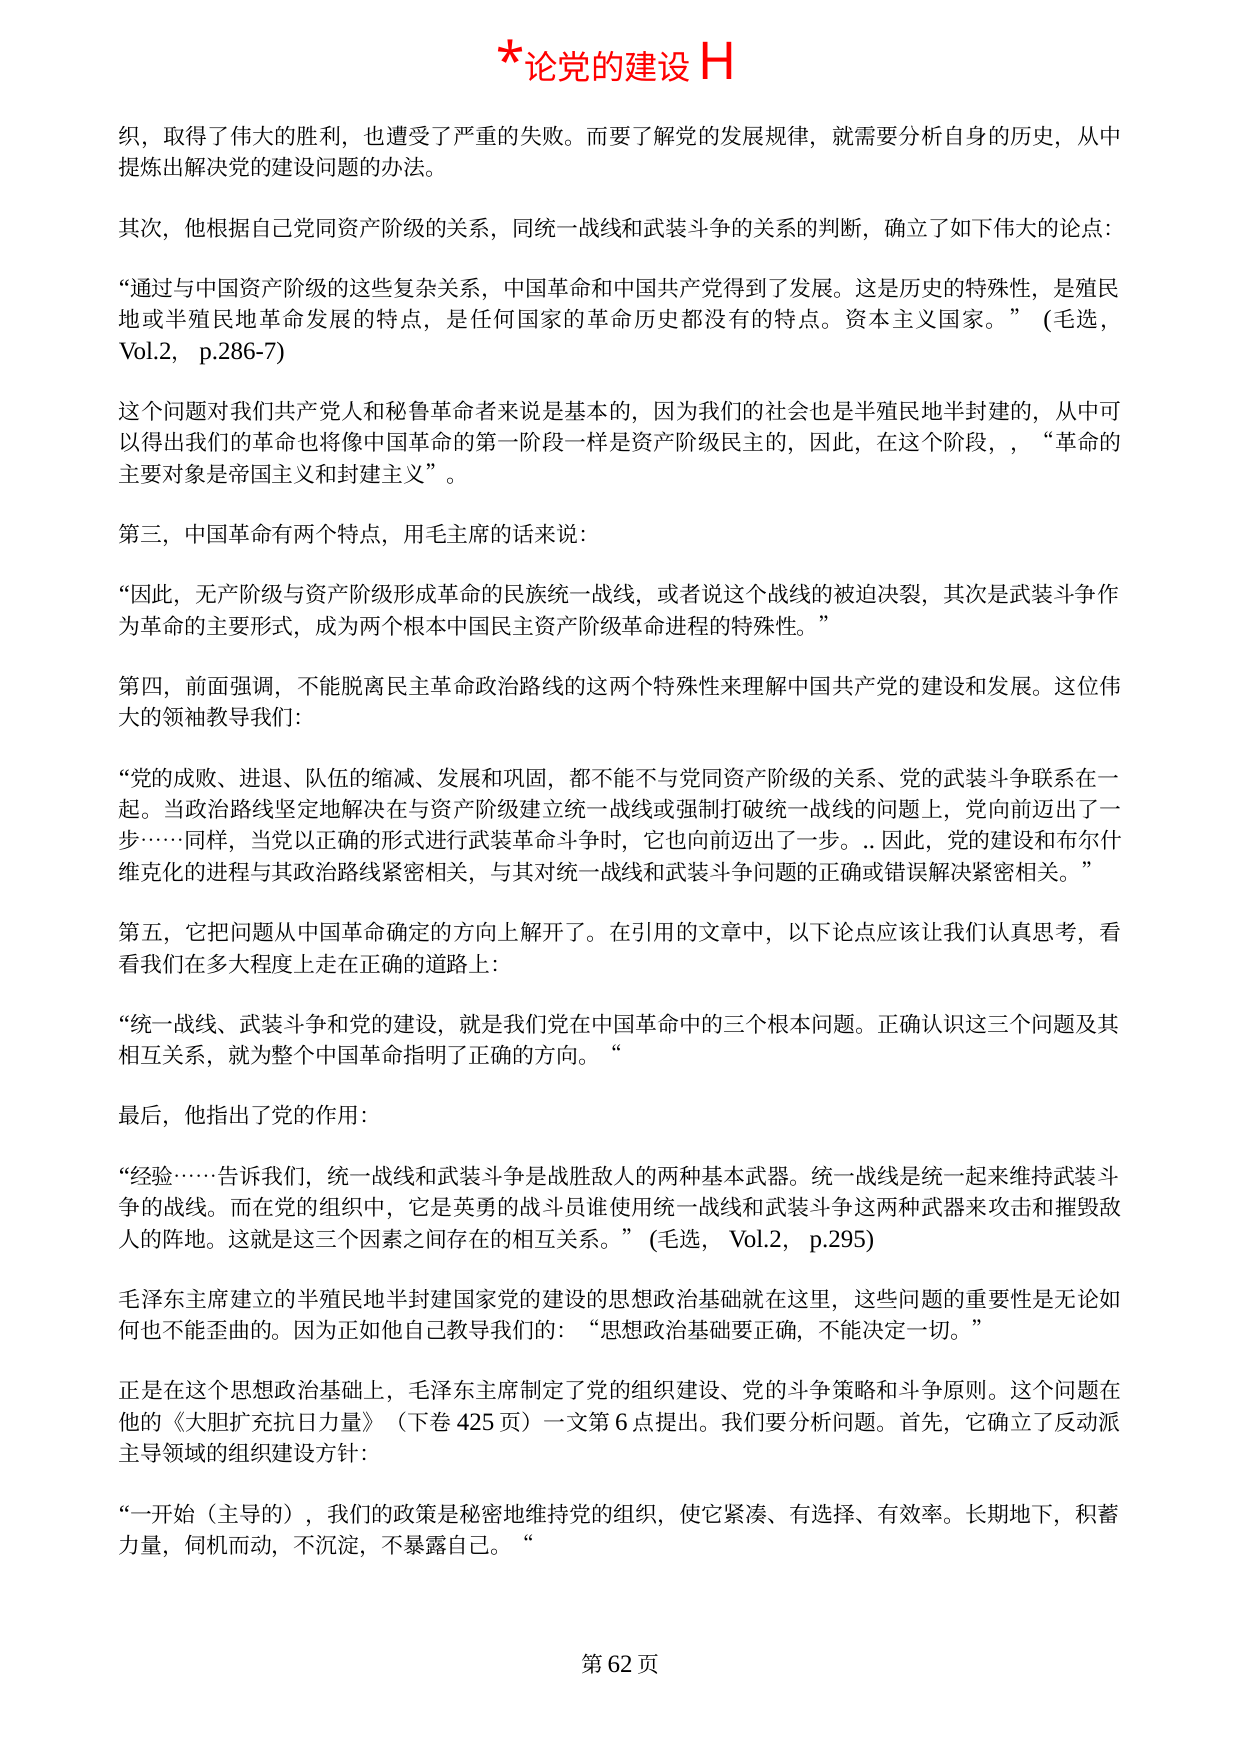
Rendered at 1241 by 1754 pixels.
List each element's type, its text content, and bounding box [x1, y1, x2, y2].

text “因此，无产阶级与资产阶级形成革命的民族统一战线，或者说这个战线的被迫决裂，其次是武装斗争作为革命的主要形式，成为两个根本中国民主资产阶级革命进程的特殊性。” [118, 577, 1122, 640]
text 正是在这个思想政治基础上，毛泽东主席制定了党的组织建设、党的斗争策略和斗争原则。这个问题在他的《大胆扩充抗日力量》（下卷425页）一文第6点提出。我们要分析问题。首先，它确立了反动派主导领域的组织建设方针： [118, 1374, 1122, 1468]
text “统一战线、武装斗争和党的建设，就是我们党在中国革命中的三个根本问题。正确认识这三个问题及其相互关系，就为整个中国革命指明了正确的方向。“ [118, 1007, 1122, 1070]
text 其次，他根据自己党同资产阶级的关系，同统一战线和武装斗争的关系的判断，确立了如下伟大的论点： [118, 211, 1122, 242]
text 第五，它把问题从中国革命确定的方向上解开了。在引用的文章中，以下论点应该让我们认真思考，看看我们在多大程度上走在正确的道路上： [118, 915, 1122, 978]
text “党的成败、进退、队伍的缩减、发展和巩固，都不能不与党同资产阶级的关系、党的武装斗争联系在一起。当政治路线坚定地解决在与资产阶级建立统一战线或强制打破统一战线的问题上，党向前迈出了一步……同样，当党以正确的形式进行武装革命斗争时，它也向前迈出了一步。.. 因此，党的建设和布尔什维克化的进程与其政治路线紧密相关，与其对统一战线和武装斗争问题的正确或错误解决紧密相关。” [118, 761, 1122, 887]
text “一开始（主导的），我们的政策是秘密地维持党的组织，使它紧凑、有选择、有效率。长期地下，积蓄力量，伺机而动，不沉淀，不暴露自己。“ [118, 1497, 1122, 1560]
text “通过与中国资产阶级的这些复杂关系，中国革命和中国共产党得到了发展。这是历史的特殊性，是殖民地或半殖民地革命发展的特点，是任何国家的革命历史都没有的特点。资本主义国家。” (毛选， Vol.2， p.286-7) [118, 271, 1122, 365]
text 第三，中国革命有两个特点，用毛主席的话来说： [118, 517, 1122, 549]
text 这个问题对我们共产党人和秘鲁革命者来说是基本的，因为我们的社会也是半殖民地半封建的，从中可以得出我们的革命也将像中国革命的第一阶段一样是资产阶级民主的，因此，在这个阶段，，“革命的主要对象是帝国主义和封建主义”。 [118, 394, 1122, 488]
text 织，取得了伟大的胜利，也遭受了严重的失败。而要了解党的发展规律，就需要分析自身的历史，从中提炼出解决党的建设问题的办法。 [118, 119, 1122, 182]
text 毛泽东主席建立的半殖民地半封建国家党的建设的思想政治基础就在这里，这些问题的重要性是无论如何也不能歪曲的。因为正如他自己教导我们的：“思想政治基础要正确，不能决定一切。” [118, 1282, 1122, 1345]
text “经验……告诉我们，统一战线和武装斗争是战胜敌人的两种基本武器。统一战线是统一起来维持武装斗争的战线。而在党的组织中，它是英勇的战斗员谁使用统一战线和武装斗争这两种武器来攻击和摧毁敌人的阵地。这就是这三个因素之间存在的相互关系。” (毛选， Vol.2， p.295) [118, 1159, 1122, 1253]
text 第四，前面强调，不能脱离民主革命政治路线的这两个特殊性来理解中国共产党的建设和发展。这位伟大的领袖教导我们： [118, 669, 1122, 732]
text 最后，他指出了党的作用： [118, 1099, 1122, 1130]
